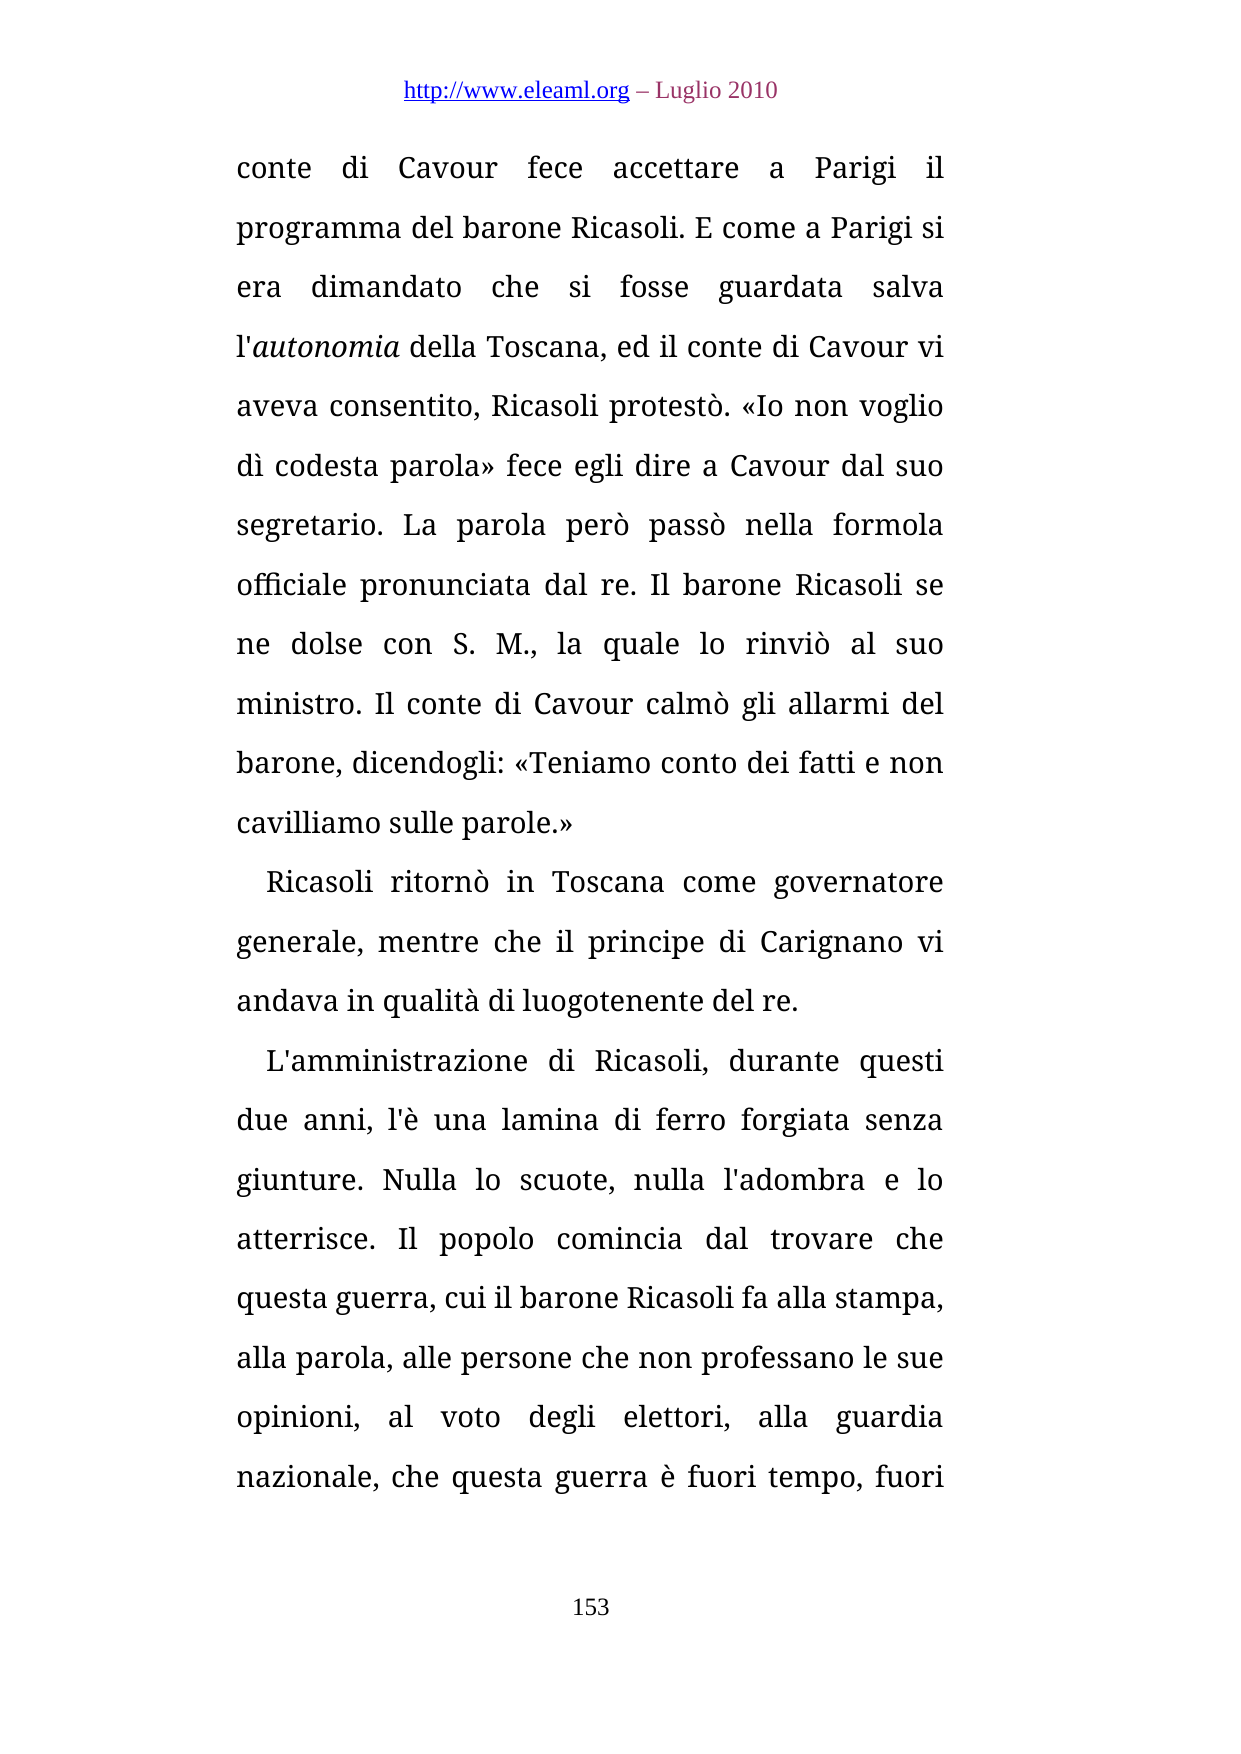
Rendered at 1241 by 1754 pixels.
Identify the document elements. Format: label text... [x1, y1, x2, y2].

text L'amministrazione di Ricasoli, durante questi due anni, l'è una lamina di ferro forgiata senza giunture. Nulla lo scuote, nulla l'adombra e lo atterrisce. Il popolo comincia dal trovare che questa guerra, cui il barone Ricasoli fa alla stampa, alla parola, alle persone che non professano le sue opinioni, al voto degli elettori, alla guardia nazionale, che questa guerra è fuori tempo, fuori [236, 1040, 945, 1496]
text Ricasoli ritornò in Toscana come governatore generale, mentre che il principe di Carignano vi andava in qualità di luogotenente del re. [236, 861, 945, 1020]
text conte di Cavour fece accettare a Parigi il programma del barone Ricasoli. E come a Parigi si era dimandato che si fosse guardata salva l'autonomia della Toscana, ed il conte di Cavour vi aveva consentito, Ricasoli protestò. «Io non voglio dì codesta parola» fece egli dire a Cavour dal suo segretario. La parola però passò nella formola officiale pronunciata dal re. Il barone Ricasoli se ne dolse con S. M., la quale lo rinviò al suo ministro. Il conte di Cavour calmò gli allarmi del barone, dicendogli: «Teniamo conto dei fatti e non cavilliamo sulle parole.» [236, 148, 945, 842]
